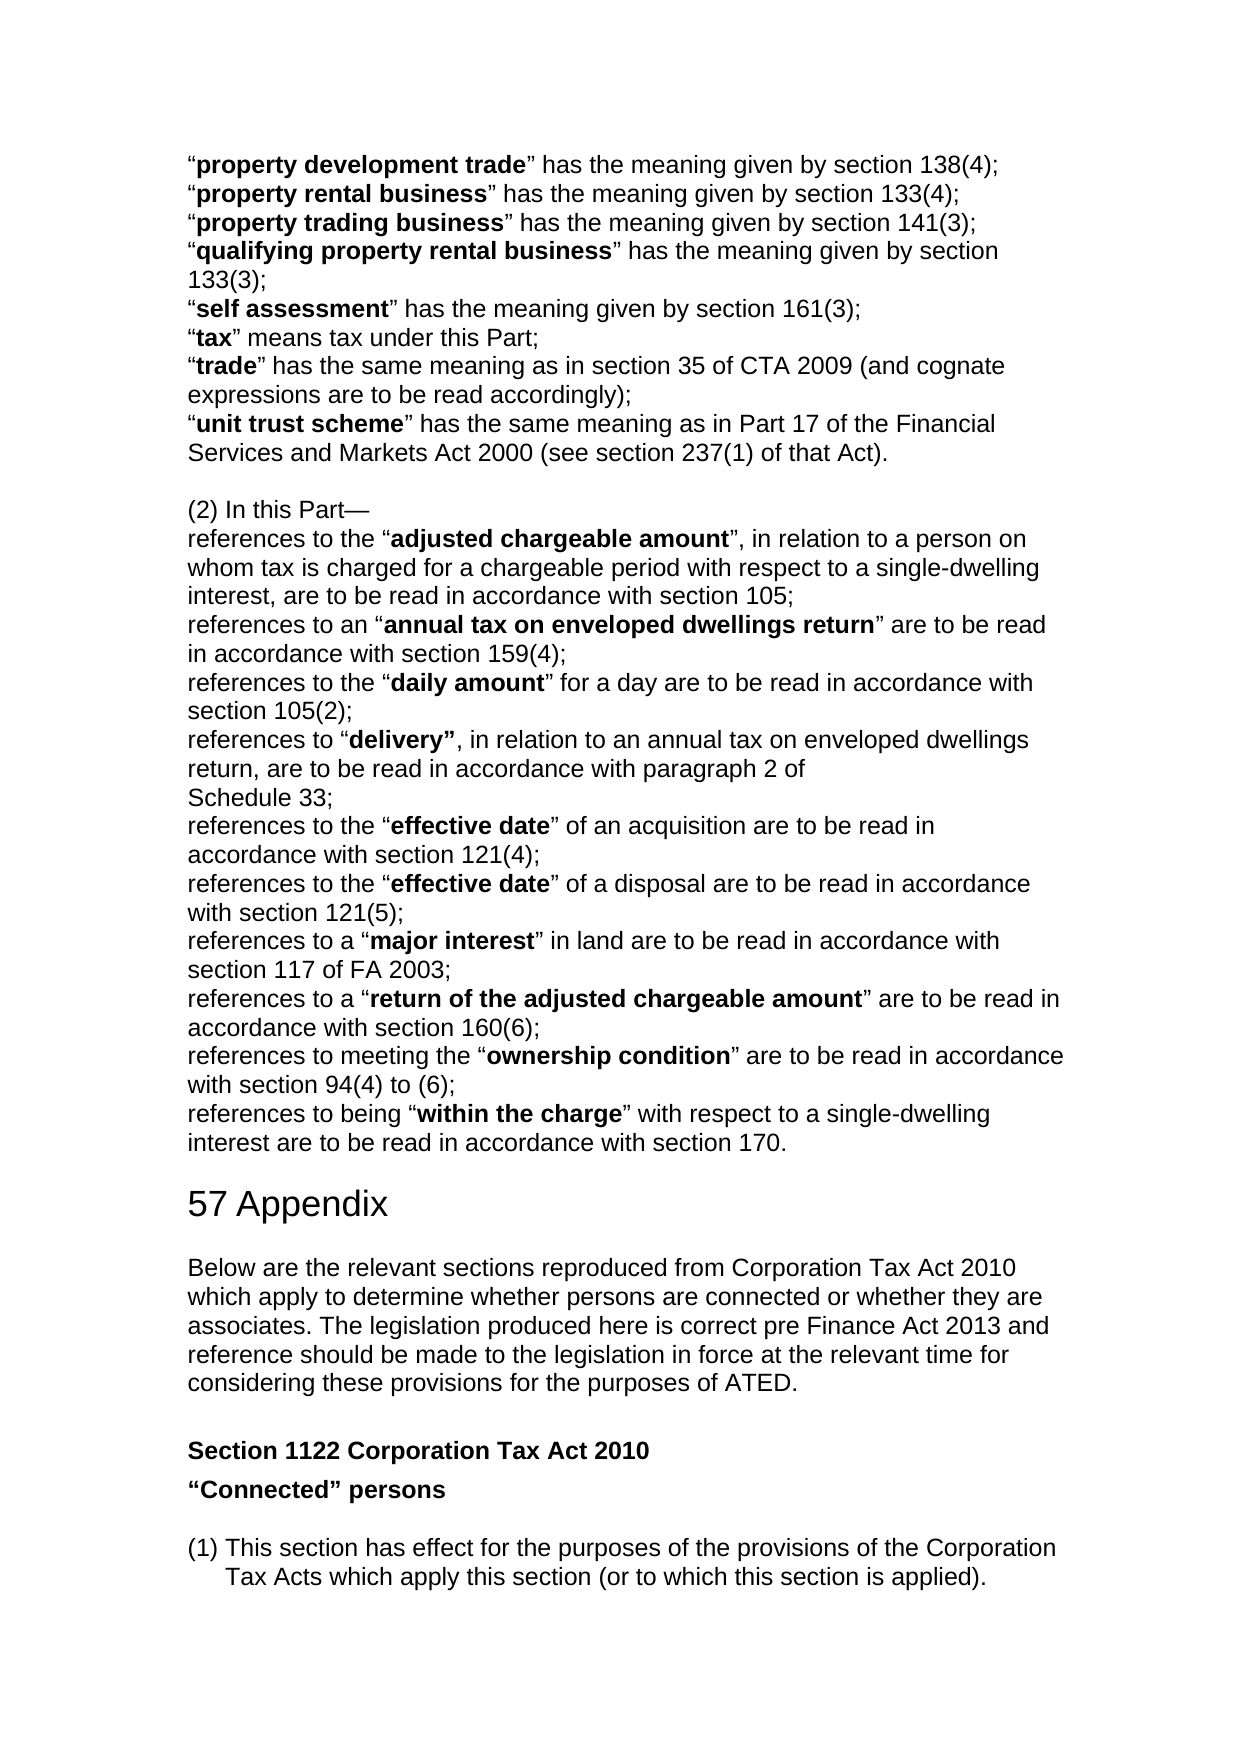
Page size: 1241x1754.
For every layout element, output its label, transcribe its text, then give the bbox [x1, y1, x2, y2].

text references to a “return of the adjusted chargeable amount” are to be read in accordance with section 160(6); [187, 984, 1069, 1041]
text “Connected” persons [187, 1475, 1069, 1504]
text “property development trade” has the meaning given by section 138(4); [187, 150, 1069, 179]
text “property rental business” has the meaning given by section 133(4); [187, 179, 1069, 207]
subtitle Section 1122 Corporation Tax Act 2010 [187, 1436, 1069, 1465]
text “unit trust scheme” has the same meaning as in Part 17 of the Financial [187, 409, 1069, 437]
text references to “delivery”, in relation to an annual tax on enveloped dwellings return, are to be read in accordance with paragraph 2 of [187, 725, 1069, 782]
text “self assessment” has the meaning given by section 161(3); [187, 294, 1069, 322]
text references to the “effective date” of an acquisition are to be read in accordance with section 121(4); [187, 811, 1069, 869]
text Below are the relevant sections reproduced from Corporation Tax Act 2010 which apply to determine whether persons are connected or whether they are associates. The legislation produced here is correct pre Finance Act 2013 and reference should be made to the legislation in force at the relevant time for considering these provisions for the purposes of ATED. [187, 1253, 1069, 1397]
text Schedule 33; [187, 782, 1069, 811]
text “qualifying property rental business” has the meaning given by section [187, 236, 1069, 265]
text Services and Markets Act 2000 (see section 237(1) of that Act). [187, 437, 1069, 466]
text references to the “adjusted chargeable amount”, in relation to a person on whom tax is charged for a chargeable period with respect to a single-dwelling interest, are to be read in accordance with section 105; [187, 524, 1069, 610]
text “tax” means tax under this Part; [187, 322, 1069, 351]
text references to the “daily amount” for a day are to be read in accordance with section 105(2); [187, 667, 1069, 725]
text (1) This section has effect for the purposes of the provisions of the Corporation Tax Acts which apply this section (or to which this section is applied). [187, 1533, 1069, 1590]
text references to meeting the “ownership condition” are to be read in accordance with section 94(4) to (6); [187, 1041, 1069, 1099]
text (2) In this Part— [187, 495, 1069, 524]
text 133(3); [187, 265, 1069, 294]
text “trade” has the same meaning as in section 35 of CTA 2009 (and cognate expressions are to be read accordingly); [187, 351, 1069, 409]
text “property trading business” has the meaning given by section 141(3); [187, 207, 1069, 236]
text references to being “within the charge” with respect to a single-dwelling interest are to be read in accordance with section 170. [187, 1099, 1069, 1156]
text references to a “major interest” in land are to be read in accordance with section 117 of FA 2003; [187, 926, 1069, 984]
text references to an “annual tax on enveloped dwellings return” are to be read in accordance with section 159(4); [187, 610, 1069, 667]
text references to the “effective date” of a disposal are to be read in accordance with section 121(5); [187, 869, 1069, 926]
subtitle 57 Appendix [187, 1183, 1069, 1224]
